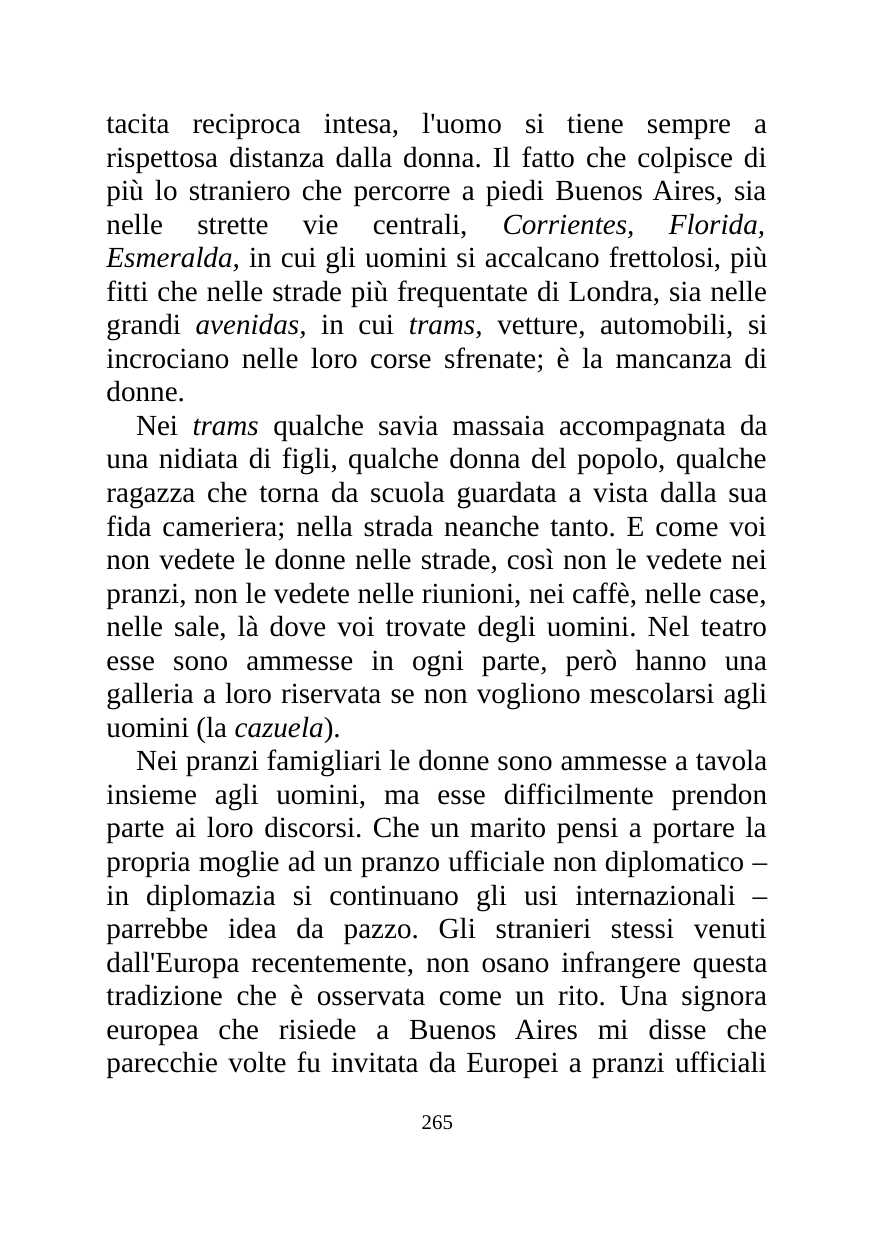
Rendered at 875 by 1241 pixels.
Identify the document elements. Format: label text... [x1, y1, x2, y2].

text Nei trams qualche savia massaia accompagnata da una nidiata di figli, qualche donna del popolo, qualche ragazza che torna da scuola guardata a vista dalla sua fida cameriera; nella strada neanche tanto. E come voi non vedete le donne nelle strade, così non le vedete nei pranzi, non le vedete nelle riunioni, nei caffè, nelle case, nelle sale, là dove voi trovate degli uomini. Nel teatro esse sono ammesse in ogni parte, però hanno una galleria a loro riservata se non vogliono mescolarsi agli uomini (la cazuela). [106, 408, 768, 743]
text tacita reciproca intesa, l'uomo si tiene sempre a rispettosa distanza dalla donna. Il fatto che colpisce di più lo straniero che percorre a piedi Buenos Aires, sia nelle strette vie centrali, Corrientes, Florida, Esmeralda, in cui gli uomini si accalcano frettolosi, più fitti che nelle strade più frequentate di Londra, sia nelle grandi avenidas, in cui trams, vetture, automobili, si incrociano nelle loro corse sfrenate; è la mancanza di donne. [106, 106, 768, 408]
text Nei pranzi famigliari le donne sono ammesse a tavola insieme agli uomini, ma esse difficilmente prendon parte ai loro discorsi. Che un marito pensi a portare la propria moglie ad un pranzo ufficiale non diplomatico – in diplomazia si continuano gli usi internazionali – parrebbe idea da pazzo. Gli stranieri stessi venuti dall'Europa recentemente, non osano infrangere questa tradizione che è osservata come un rito. Una signora europea che risiede a Buenos Aires mi disse che parecchie volte fu invitata da Europei a pranzi ufficiali [106, 743, 768, 1079]
